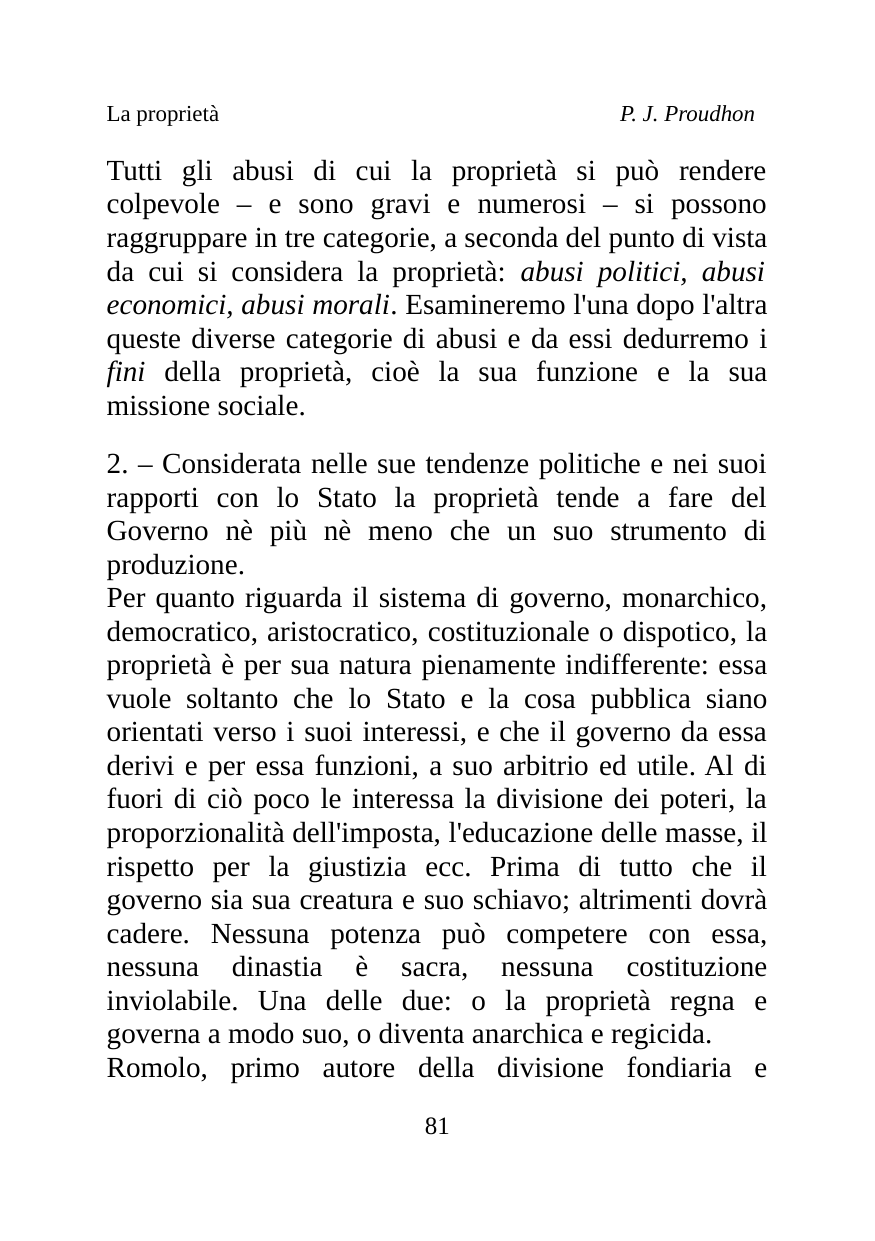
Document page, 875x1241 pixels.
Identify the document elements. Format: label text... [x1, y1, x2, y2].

text Tutti gli abusi di cui la proprietà si può rendere colpevole – e sono gravi e numerosi – si possono raggruppare in tre categorie, a seconda del punto di vista da cui si considera la proprietà: abusi politici, abusi economici, abusi morali. Esamineremo l'una dopo l'altra queste diverse categorie di abusi e da essi dedurremo i fini della proprietà, cioè la sua funzione e la sua missione sociale. [106, 153, 768, 421]
text 2. – Considerata nelle sue tendenze politiche e nei suoi rapporti con lo Stato la proprietà tende a fare del Governo nè più nè meno che un suo strumento di produzione. [106, 446, 768, 580]
text Per quanto riguarda il sistema di governo, monarchico, democratico, aristocratico, costituzionale o dispotico, la proprietà è per sua natura pienamente indifferente: essa vuole soltanto che lo Stato e la cosa pubblica siano orientati verso i suoi interessi, e che il governo da essa derivi e per essa funzioni, a suo arbitrio ed utile. Al di fuori di ciò poco le interessa la divisione dei poteri, la proporzionalità dell'imposta, l'educazione delle masse, il rispetto per la giustizia ecc. Prima di tutto che il governo sia sua creatura e suo schiavo; altrimenti dovrà cadere. Nessuna potenza può competere con essa, nessuna dinastia è sacra, nessuna costituzione inviolabile. Una delle due: o la proprietà regna e governa a modo suo, o diventa anarchica e regicida. [106, 580, 768, 1050]
text Romolo, primo autore della divisione fondiaria e [106, 1050, 768, 1083]
